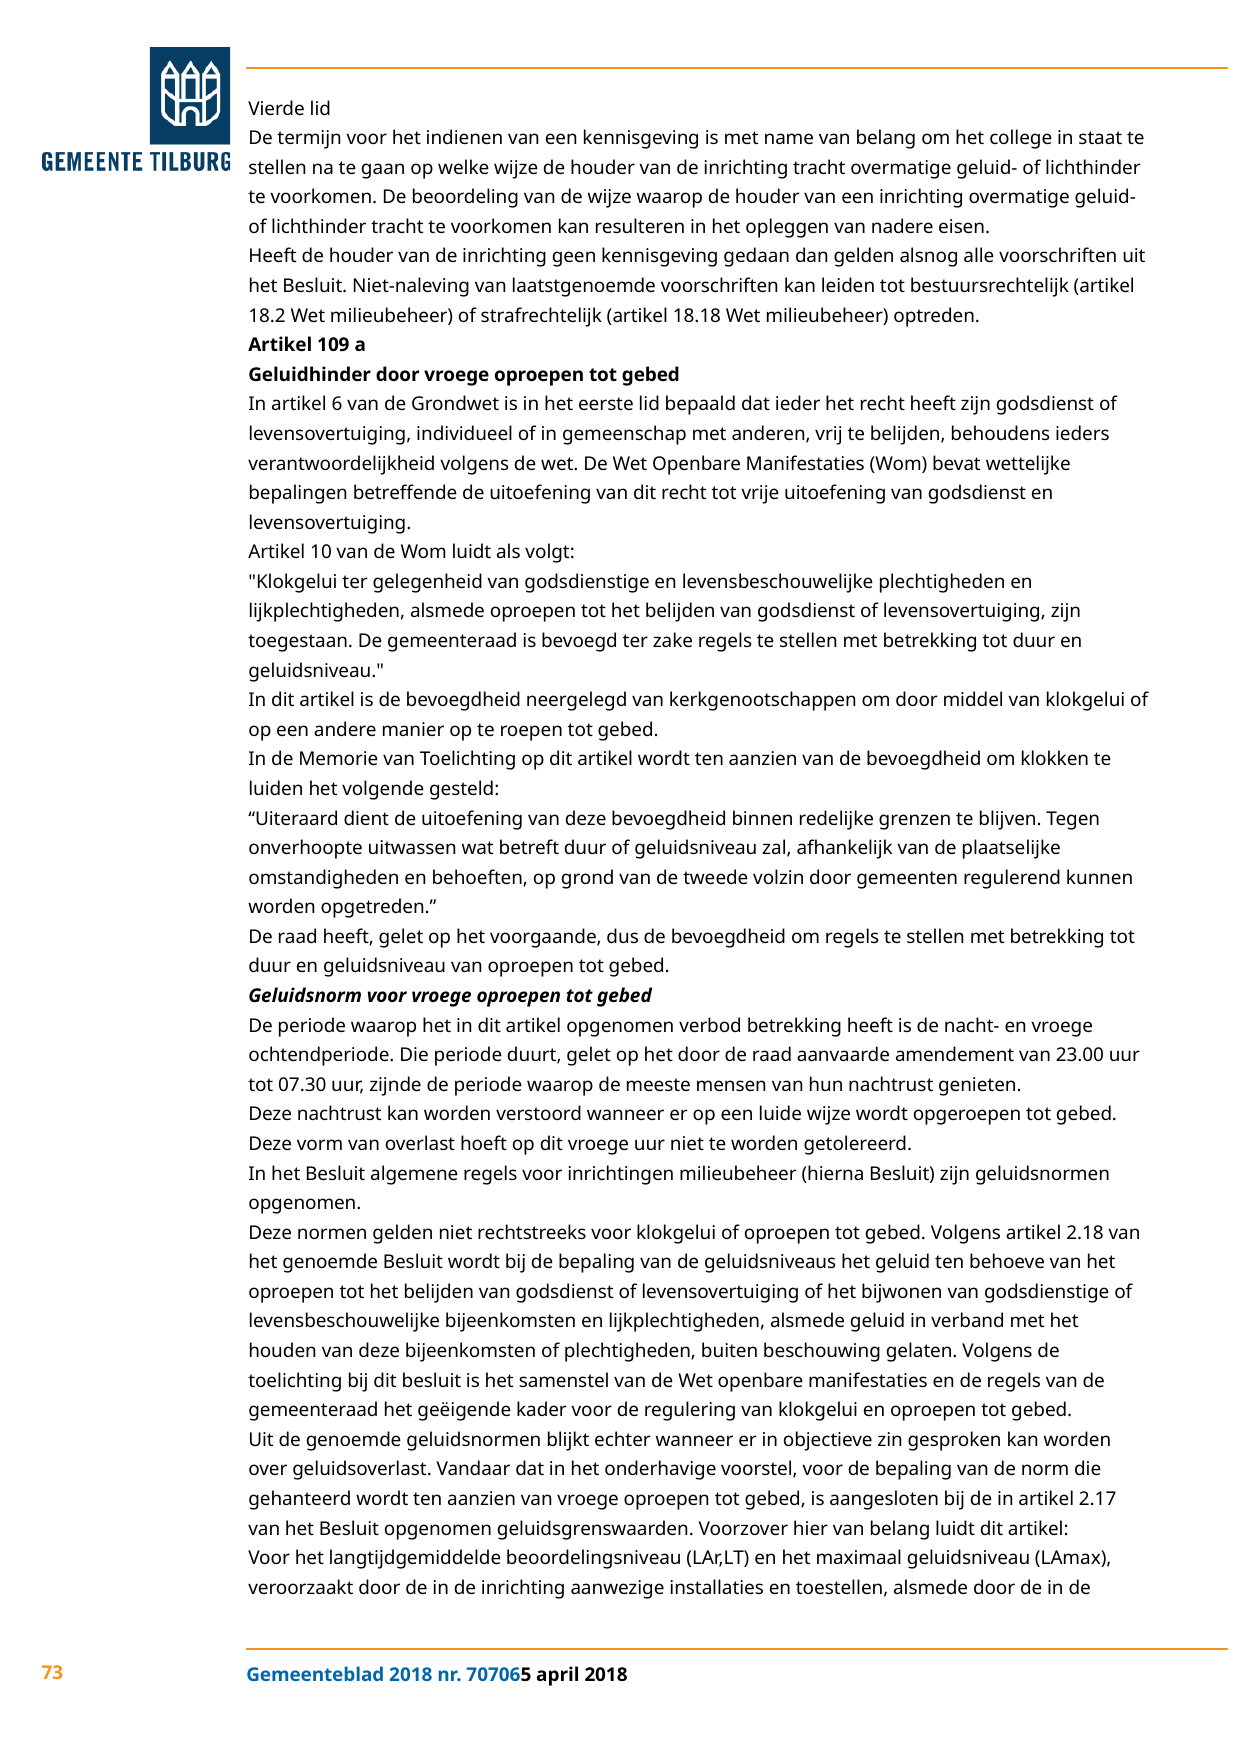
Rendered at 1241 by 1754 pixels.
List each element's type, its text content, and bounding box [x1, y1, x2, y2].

text Geluidhinder door vroege oproepen tot gebed [248, 361, 1152, 387]
text Artikel 10 van de Wom luidt als volgt: [248, 538, 1152, 564]
text In het Besluit algemene regels voor inrichtingen milieubeheer (hierna Besluit) zijn geluidsnormen opgenomen. [248, 1160, 1152, 1215]
text De termijn voor het indienen van een kennisgeving is met name van belang om het college in staat te stellen na te gaan op welke wijze de houder van de inrichting tracht overmatige geluid- of lichthinder te voorkomen. De beoordeling van de wijze waarop de houder van een inrichting overmatige geluid- of lichthinder tracht te voorkomen kan resulteren in het opleggen van nadere eisen. [248, 124, 1152, 239]
picture [41, 47, 231, 172]
text In de Memorie van Toelichting op dit artikel wordt ten aanzien van de bevoegdheid om klokken te luiden het volgende gesteld: [248, 746, 1152, 801]
text Artikel 109 a [248, 331, 1152, 357]
text In artikel 6 van de Grondwet is in het eerste lid bepaald dat ieder het recht heeft zijn godsdienst of levensovertuiging, individueel of in gemeenschap met anderen, vrij te belijden, behoudens ieders verantwoordelijkheid volgens de wet. De Wet Openbare Manifestaties (Wom) bevat wettelijke bepalingen betreffende de uitoefening van dit recht tot vrije uitoefening van godsdienst en levensovertuiging. [248, 391, 1152, 535]
text Voor het langtijdgemiddelde beoordelingsniveau (LAr,LT) en het maximaal geluidsniveau (LAmax), veroorzaakt door de in de inrichting aanwezige installaties en toestellen, alsmede door de in de [248, 1544, 1152, 1600]
text Deze nachtrust kan worden verstoord wanneer er op een luide wijze wordt opgeroepen tot gebed. Deze vorm van overlast hoeft op dit vroege uur niet te worden getolereerd. [248, 1101, 1152, 1156]
text Geluidsnorm voor vroege oproepen tot gebed [248, 982, 1152, 1008]
text De raad heeft, gelet op het voorgaande, dus de bevoegdheid om regels te stellen met betrekking tot duur en geluidsniveau van oproepen tot gebed. [248, 923, 1152, 978]
text Heeft de houder van de inrichting geen kennisgeving gedaan dan gelden alsnog alle voorschriften uit het Besluit. Niet-naleving van laatstgenoemde voorschriften kan leiden tot bestuursrechtelijk (artikel 18.2 Wet milieubeheer) of strafrechtelijk (artikel 18.18 Wet milieubeheer) optreden. [248, 243, 1152, 328]
text Vierde lid [248, 95, 1152, 121]
text “Uiteraard dient de uitoefening van deze bevoegdheid binnen redelijke grenzen te blijven. Tegen onverhoopte uitwassen wat betreft duur of geluidsniveau zal, afhankelijk van de plaatselijke omstandigheden en behoeften, op grond van de tweede volzin door gemeenten regulerend kunnen worden opgetreden.” [248, 805, 1152, 919]
text Uit de genoemde geluidsnormen blijkt echter wanneer er in objectieve zin gesproken kan worden over geluidsoverlast. Vandaar dat in het onderhavige voorstel, voor de bepaling van de norm die gehanteerd wordt ten aanzien van vroege oproepen tot gebed, is aangesloten bij de in artikel 2.17 van het Besluit opgenomen geluidsgrenswaarden. Voorzover hier van belang luidt dit artikel: [248, 1426, 1152, 1541]
text In dit artikel is de bevoegdheid neergelegd van kerkgenootschappen om door middel van klokgelui of op een andere manier op te roepen tot gebed. [248, 686, 1152, 742]
text "Klokgelui ter gelegenheid van godsdienstige en levensbeschouwelijke plechtigheden en lijkplechtigheden, alsmede oproepen tot het belijden van godsdienst of levensovertuiging, zijn toegestaan. De gemeenteraad is bevoegd ter zake regels te stellen met betrekking tot duur en geluidsniveau." [248, 568, 1152, 683]
text De periode waarop het in dit artikel opgenomen verbod betrekking heeft is de nacht- en vroege ochtendperiode. Die periode duurt, gelet op het door de raad aanvaarde amendement van 23.00 uur tot 07.30 uur, zijnde de periode waarop de meeste mensen van hun nachtrust genieten. [248, 1012, 1152, 1097]
text Deze normen gelden niet rechtstreeks voor klokgelui of oproepen tot gebed. Volgens artikel 2.18 van het genoemde Besluit wordt bij de bepaling van de geluidsniveaus het geluid ten behoeve van het oproepen tot het belijden van godsdienst of levensovertuiging of het bijwonen van godsdienstige of levensbeschouwelijke bijeenkomsten en lijkplechtigheden, alsmede geluid in verband met het houden van deze bijeenkomsten of plechtigheden, buiten beschouwing gelaten. Volgens de toelichting bij dit besluit is het samenstel van de Wet openbare manifestaties en de regels van de gemeenteraad het geëigende kader voor de regulering van klokgelui en oproepen tot gebed. [248, 1219, 1152, 1422]
